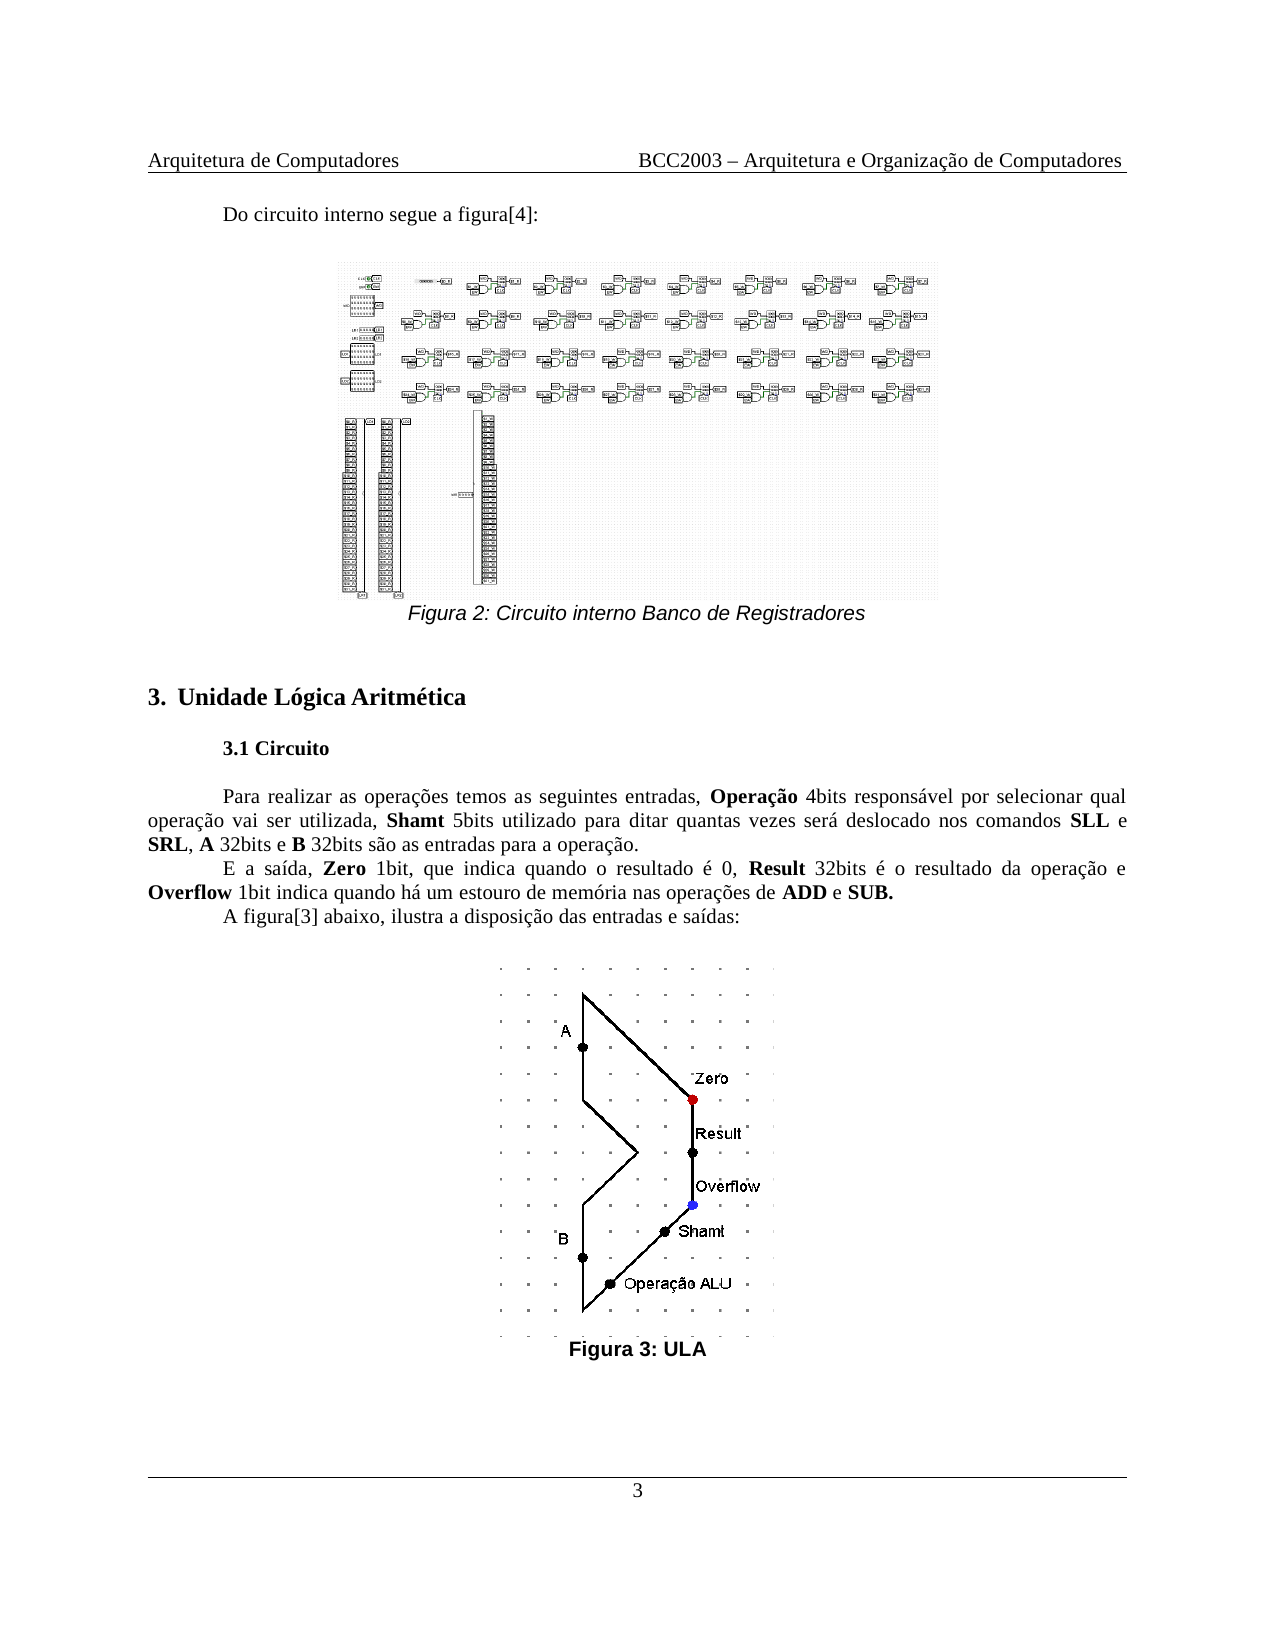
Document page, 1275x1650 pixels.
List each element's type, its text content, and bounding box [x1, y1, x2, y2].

picture [500, 968, 774, 1337]
text A figura[3] abaixo, ilustra a disposição das entradas e saídas: [148, 904, 1127, 928]
text Figura 3: ULA [478, 1337, 797, 1361]
text E a saída, Zero 1bit, que indica quando o resultado é 0, Result 32bits é o resultado da operação e Overflow 1bit indica quando há um estouro de memória nas operações de ADD e SUB. [148, 856, 1127, 904]
picture [336, 262, 939, 601]
text Figura 2: Circuito interno Banco de Registradores [295, 601, 980, 624]
text Do circuito interno segue a figura[4]: [148, 202, 1127, 226]
subtitle Unidade Lógica Aritmética [148, 682, 1127, 711]
text Para realizar as operações temos as seguintes entradas, Operação 4bits responsável por selecionar qual operação vai ser utilizada, Shamt 5bits utilizado para ditar quantas vezes será deslocado nos comandos SLL e SRL, A 32bits e B 32bits são as entradas para a operação. [148, 783, 1127, 856]
text 3.1 Circuito [148, 735, 1127, 759]
